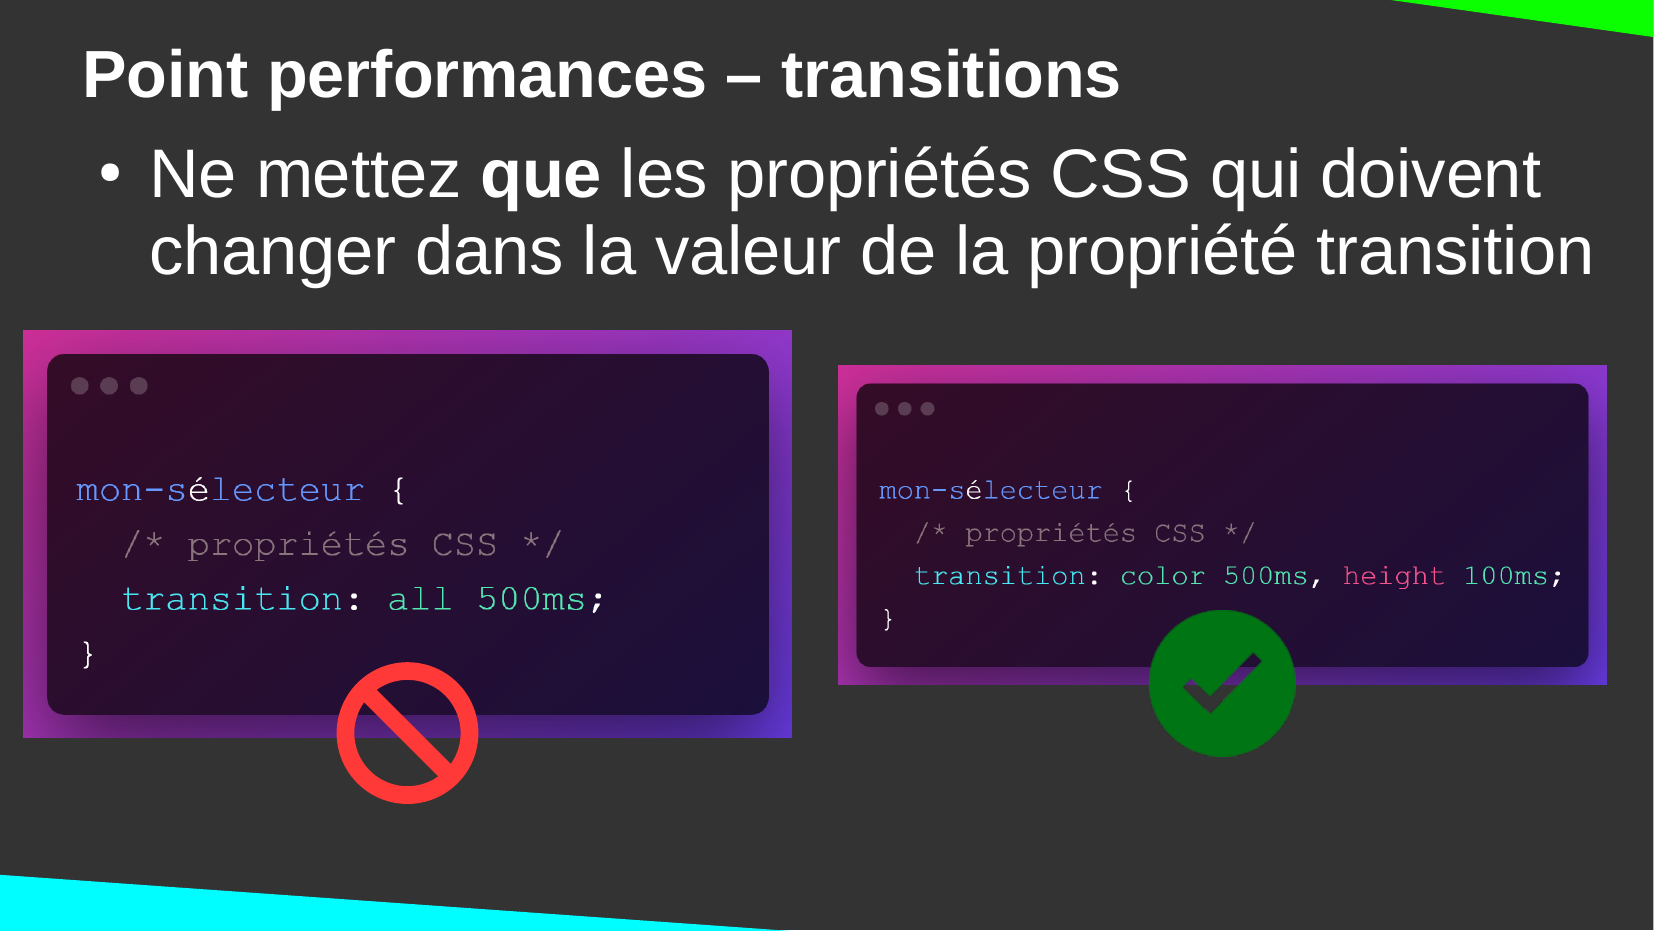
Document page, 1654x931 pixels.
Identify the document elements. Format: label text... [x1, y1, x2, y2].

picture [23, 330, 792, 738]
text_box [0, 874, 792, 931]
picture [355, 704, 398, 738]
title Point performances – transitions [82, 37, 1571, 122]
picture [378, 680, 460, 738]
text_box [1390, 0, 1654, 38]
picture [838, 365, 1607, 757]
list Ne mettez que les propriétés CSS qui doivent changer dans la valeur de la propriété transition [80, 135, 1605, 296]
text_box [336, 662, 479, 804]
